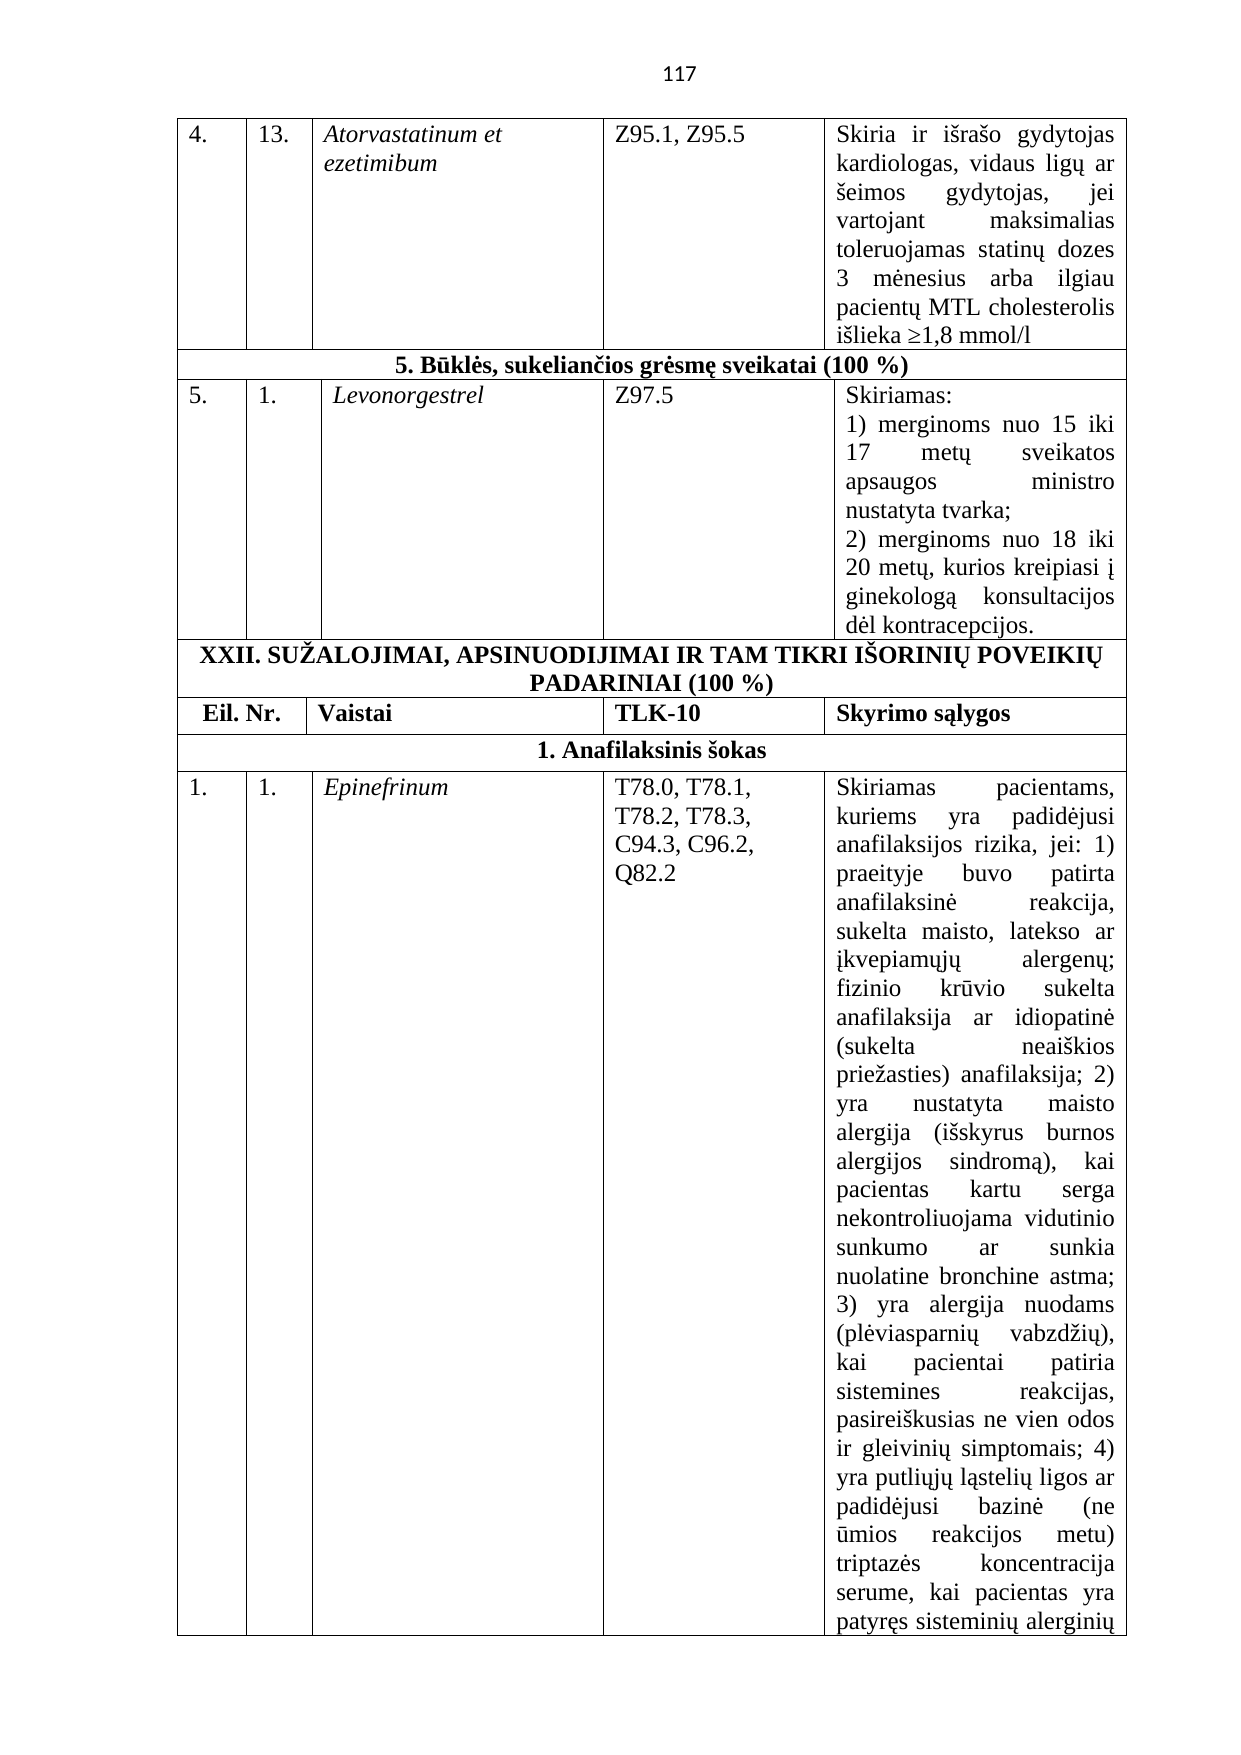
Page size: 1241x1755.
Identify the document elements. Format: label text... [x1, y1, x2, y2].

table_cell 4. [178, 119, 246, 349]
table_cell TLK-10 [604, 698, 824, 734]
table_cell Skiriamas: 1) merginoms nuo 15 iki 17 metų sveikatos apsaugos ministro nustatyta tvarka; 2) merginoms nuo 18 iki 20 metų, kurios kreipiasi į ginekologą konsultacijos dėl kontracepcijos. [835, 380, 1126, 639]
table_cell T78.0, T78.1, T78.2, T78.3, C94.3, C96.2, Q82.2 [604, 772, 824, 1634]
table_cell 5. Būklės, sukeliančios grėsmę sveikatai (100 %) [178, 350, 1126, 379]
table_cell 1. Anafilaksinis šokas [178, 735, 1126, 771]
table_cell 1. [247, 380, 321, 639]
table_cell Z95.1, Z95.5 [604, 119, 824, 349]
table_cell Skiriamas pacientams, kuriems yra padidėjusi anafilaksijos rizika, jei: 1) praeityje buvo patirta anafilaksinė reakcija, sukelta maisto, latekso ar įkvepiamųjų alergenų; fizinio krūvio sukelta anafilaksija ar idiopatinė (sukelta neaiškios priežasties) anafilaksija; 2) yra nustatyta maisto alergija (išskyrus burnos alergijos sindromą), kai pacientas kartu serga nekontroliuojama vidutinio sunkumo ar sunkia nuolatine bronchine astma; 3) yra alergija nuodams (plėviasparnių vabzdžių), kai pacientai patiria sistemines reakcijas, pasireiškusias ne vien odos ir gleivinių simptomais; 4) yra putliųjų ląstelių ligos ar padidėjusi bazinė (ne ūmios reakcijos metu) triptazės koncentracija serume, kai pacientas yra patyręs sisteminių alerginių [825, 772, 1126, 1634]
table_cell Skiria ir išrašo gydytojas kardiologas, vidaus ligų ar šeimos gydytojas, jei vartojant maksimalias toleruojamas statinų dozes 3 mėnesius arba ilgiau pacientų MTL cholesterolis išlieka ≥1,8 mmol/l [825, 119, 1126, 349]
table_cell Levonorgestrel [322, 380, 603, 639]
table_cell 13. [247, 119, 312, 349]
table_cell Skyrimo sąlygos [825, 698, 1126, 734]
table_cell Vaistai [307, 698, 603, 734]
table_cell Eil. Nr. [178, 698, 306, 734]
table_cell 1. [178, 772, 246, 1634]
table_cell Z97.5 [604, 380, 834, 639]
table_cell Atorvastatinum et ezetimibum [313, 119, 603, 349]
table_cell XXII. SUŽALOJIMAI, APSINUODIJIMAI IR TAM TIKRI IŠORINIŲ POVEIKIŲ PADARINIAI (100 %) [178, 640, 1126, 697]
table_cell 5. [178, 380, 246, 639]
table_cell 1. [247, 772, 312, 1634]
table_cell Epinefrinum [313, 772, 603, 1634]
